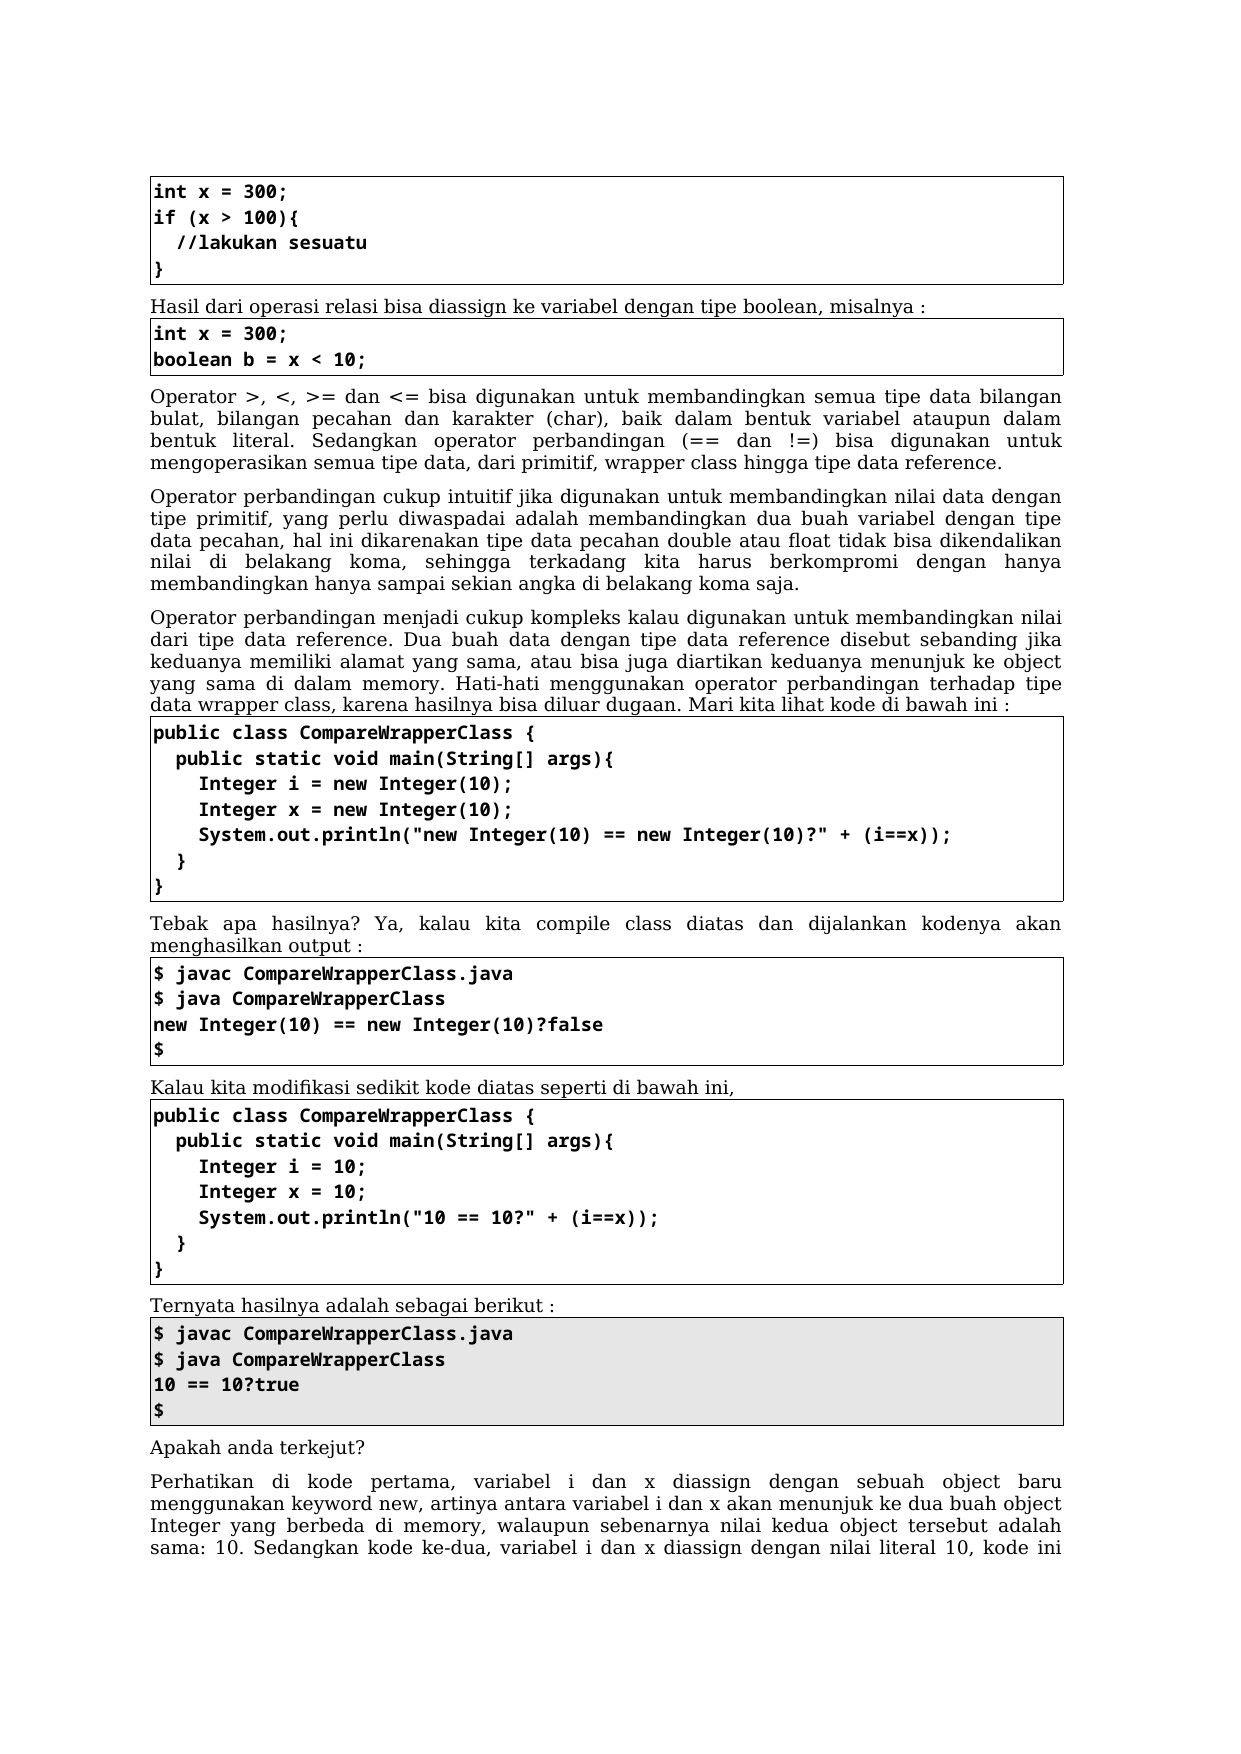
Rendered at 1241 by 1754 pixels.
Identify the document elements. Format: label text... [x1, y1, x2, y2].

text boolean b = x < 10; [151, 343, 1063, 375]
text Apakah anda terkejut? [150, 1437, 1063, 1459]
text System.out.println("10 == 10?" + (i==x)); [151, 1201, 1063, 1226]
text Integer x = 10; [151, 1175, 1063, 1201]
text $ [151, 1033, 1063, 1065]
text new Integer(10) == new Integer(10)?false [151, 1008, 1063, 1033]
text } [151, 1252, 1063, 1284]
text Ternyata hasilnya adalah sebagai berikut : [150, 1295, 1063, 1317]
text Integer i = 10; [151, 1150, 1063, 1175]
text Hasil dari operasi relasi bisa diassign ke variabel dengan tipe boolean, misalnya : [150, 296, 1063, 317]
text $ [151, 1394, 1063, 1425]
text } [151, 844, 1063, 869]
text public static void main(String[] args){ [151, 742, 1063, 767]
text //lakukan sesuatu [151, 227, 1063, 252]
text } [151, 869, 1063, 901]
text public class CompareWrapperClass { [151, 1100, 1063, 1124]
text Operator >, <, >= dan <= bisa digunakan untuk membandingkan semua tipe data bilangan bulat, bilangan pecahan dan karakter (char), baik dalam bentuk variabel ataupun dalam bentuk literal. Sedangkan operator perbandingan (== dan !=) bisa digunakan untuk mengoperasikan semua tipe data, dari primitif, wrapper class hingga tipe data reference. [150, 387, 1063, 474]
text Operator perbandingan menjadi cukup kompleks kalau digunakan untuk membandingkan nilai dari tipe data reference. Dua buah data dengan tipe data reference disebut sebanding jika keduanya memiliki alamat yang sama, atau bisa juga diartikan keduanya menunjuk ke object yang sama di dalam memory. Hati-hati menggunakan operator perbandingan terhadap tipe data wrapper class, karena hasilnya bisa diluar dugaan. Mari kita lihat kode di bawah ini : [150, 607, 1063, 716]
text public class CompareWrapperClass { [151, 717, 1063, 742]
text $ javac CompareWrapperClass.java [151, 958, 1063, 982]
text if (x > 100){ [151, 201, 1063, 227]
text $ javac CompareWrapperClass.java [151, 1318, 1063, 1343]
text Tebak apa hasilnya? Ya, kalau kita compile class diatas dan dijalankan kodenya akan menghasilkan output : [150, 913, 1063, 957]
text public static void main(String[] args){ [151, 1124, 1063, 1150]
text int x = 300; [151, 319, 1063, 343]
text Operator perbandingan cukup intuitif jika digunakan untuk membandingkan nilai data dengan tipe primitif, yang perlu diwaspadai adalah membandingkan dua buah variabel dengan tipe data pecahan, hal ini dikarenakan tipe data pecahan double atau float tidak bisa dikendalikan nilai di belakang koma, sehingga terkadang kita harus berkompromi dengan hanya membandingkan hanya sampai sekian angka di belakang koma saja. [150, 486, 1063, 595]
text } [151, 252, 1063, 284]
text } [151, 1226, 1063, 1252]
text Integer i = new Integer(10); [151, 767, 1063, 793]
text Perhatikan di kode pertama, variabel i dan x diassign dengan sebuah object baru menggunakan keyword new, artinya antara variabel i dan x akan menunjuk ke dua buah object Integer yang berbeda di memory, walaupun sebenarnya nilai kedua object tersebut adalah sama: 10. Sedangkan kode ke-dua, variabel i dan x diassign dengan nilai literal 10, kode ini [150, 1471, 1063, 1558]
text System.out.println("new Integer(10) == new Integer(10)?" + (i==x)); [151, 818, 1063, 844]
text Integer x = new Integer(10); [151, 793, 1063, 818]
text 10 == 10?true [151, 1368, 1063, 1394]
text int x = 300; [151, 177, 1063, 201]
text Kalau kita modifikasi sedikit kode diatas seperti di bawah ini, [150, 1077, 1063, 1099]
text $ java CompareWrapperClass [151, 982, 1063, 1008]
text $ java CompareWrapperClass [151, 1343, 1063, 1368]
